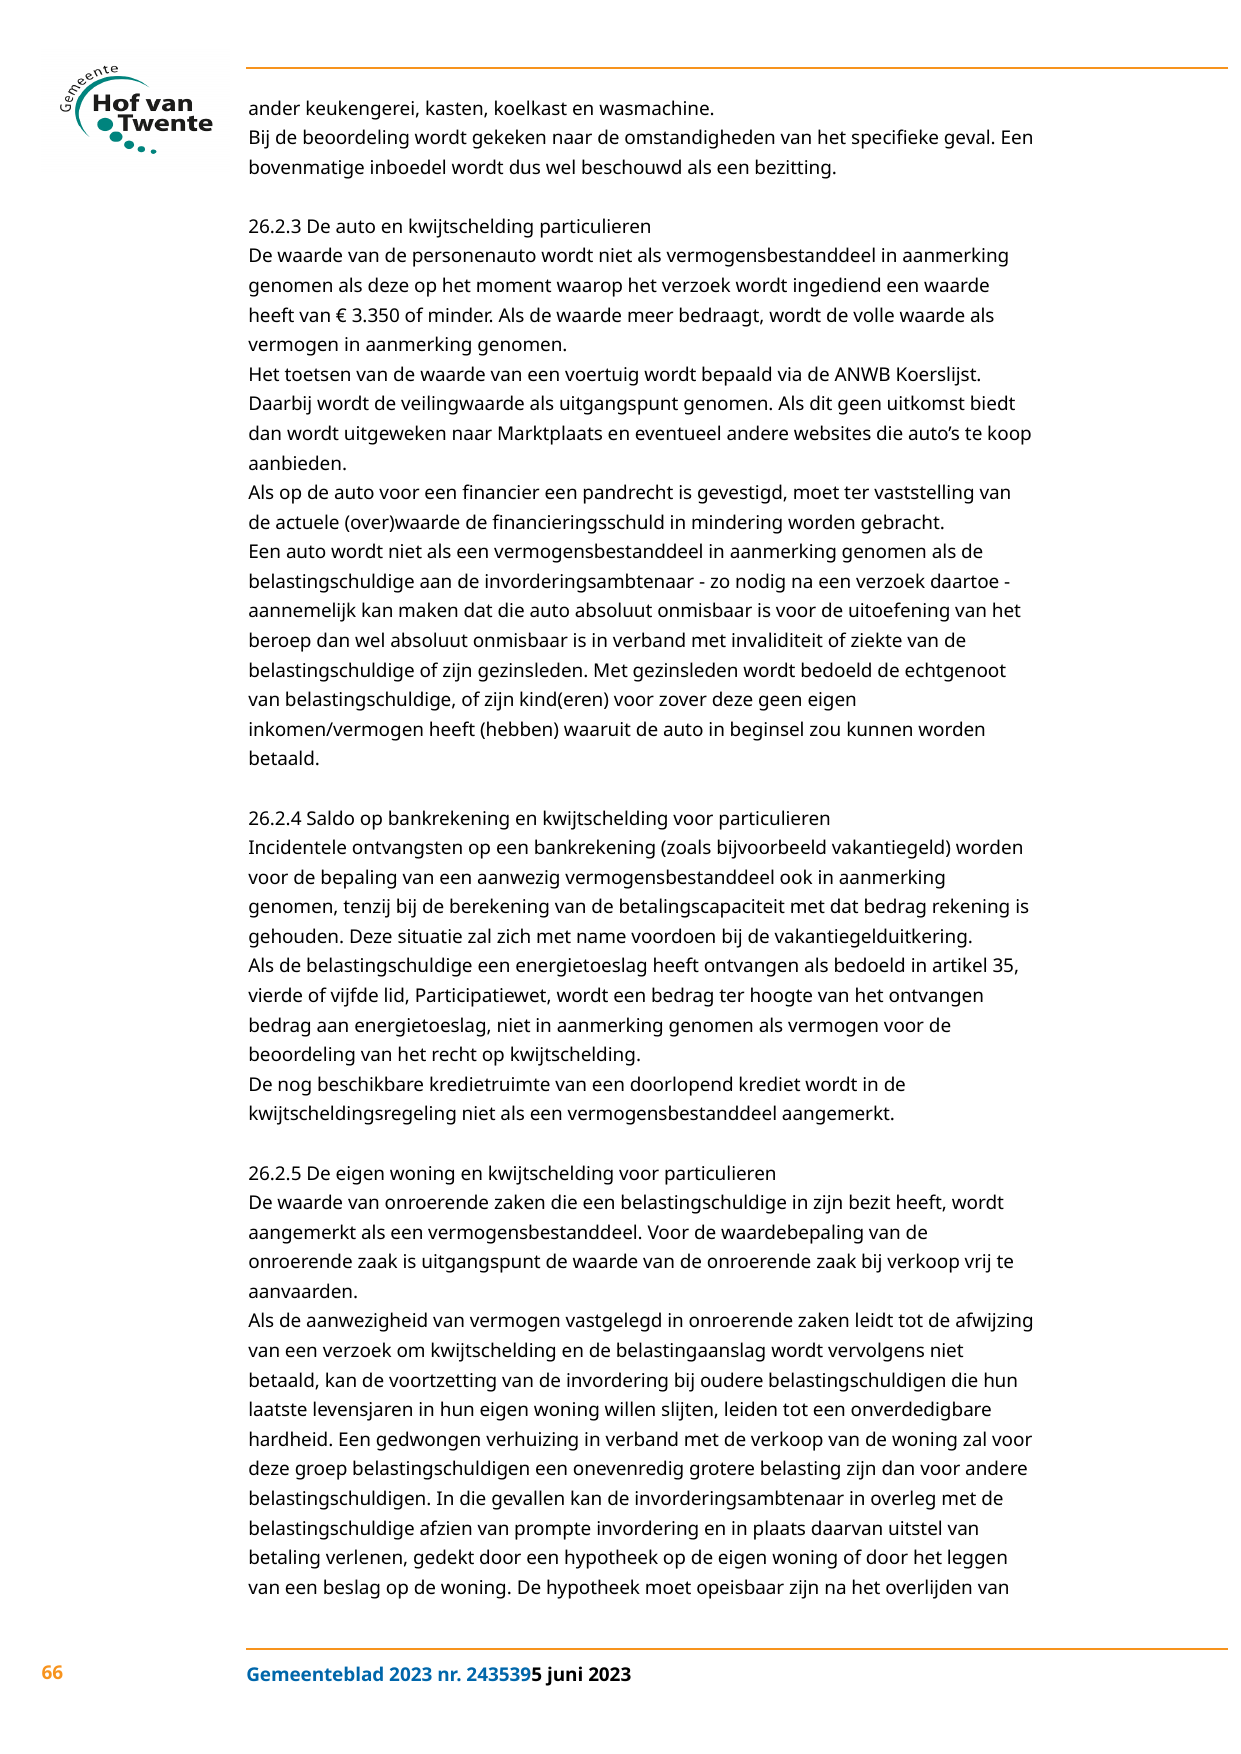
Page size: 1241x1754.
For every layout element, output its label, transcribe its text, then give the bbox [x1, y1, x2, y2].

text betaald, kan de voortzetting van de invordering bij oudere belastingschuldigen die hun [248, 1367, 1152, 1393]
text voor de bepaling van een aanwezig vermogensbestanddeel ook in aanmerking [248, 864, 1152, 890]
text belastingschuldigen. In die gevallen kan de invorderingsambtenaar in overleg met de [248, 1485, 1152, 1511]
text Als de aanwezigheid van vermogen vastgelegd in onroerende zaken leidt tot de afwijzing [248, 1308, 1152, 1333]
text 26.2.3 De auto en kwijtschelding particulieren [248, 213, 1152, 239]
text beoordeling van het recht op kwijtschelding. [248, 1041, 1152, 1067]
text betaald. [248, 746, 1152, 771]
text aanvaarden. [248, 1278, 1152, 1304]
text ander keukengerei, kasten, koelkast en wasmachine. [248, 95, 1152, 121]
text belastingschuldige aan de invorderingsambtenaar - zo nodig na een verzoek daartoe - [248, 568, 1152, 594]
text De waarde van onroerende zaken die een belastingschuldige in zijn bezit heeft, wordt [248, 1189, 1152, 1215]
text van belastingschuldige, of zijn kind(eren) voor zover deze geen eigen [248, 686, 1152, 712]
text van een beslag op de woning. De hypotheek moet opeisbaar zijn na het overlijden van [248, 1574, 1152, 1600]
text vierde of vijfde lid, Participatiewet, wordt een bedrag ter hoogte van het ontvangen [248, 982, 1152, 1008]
text gehouden. Deze situatie zal zich met name voordoen bij de vakantiegelduitkering. [248, 923, 1152, 949]
text laatste levensjaren in hun eigen woning willen slijten, leiden tot een onverdedigbare [248, 1396, 1152, 1422]
text genomen, tenzij bij de berekening van de betalingscapaciteit met dat bedrag rekening is [248, 893, 1152, 919]
text kwijtscheldingsregeling niet als een vermogensbestanddeel aangemerkt. [248, 1101, 1152, 1126]
text 26.2.4 Saldo op bankrekening en kwijtschelding voor particulieren [248, 805, 1152, 831]
text Het toetsen van de waarde van een voertuig wordt bepaald via de ANWB Koerslijst. [248, 361, 1152, 387]
text Als op de auto voor een financier een pandrecht is gevestigd, moet ter vaststelling van [248, 479, 1152, 505]
text aannemelijk kan maken dat die auto absoluut onmisbaar is voor de uitoefening van het [248, 598, 1152, 623]
text Incidentele ontvangsten op een bankrekening (zoals bijvoorbeeld vakantiegeld) worden [248, 834, 1152, 860]
text aanbieden. [248, 450, 1152, 476]
text De nog beschikbare kredietruimte van een doorlopend krediet wordt in de [248, 1071, 1152, 1097]
text beroep dan wel absoluut onmisbaar is in verband met invaliditeit of ziekte van de [248, 627, 1152, 653]
text aangemerkt als een vermogensbestanddeel. Voor de waardebepaling van de [248, 1219, 1152, 1245]
text dan wordt uitgeweken naar Marktplaats en eventueel andere websites die auto’s te koop [248, 420, 1152, 446]
text heeft van € 3.350 of minder. Als de waarde meer bedraagt, wordt de volle waarde als [248, 302, 1152, 328]
text onroerende zaak is uitgangspunt de waarde van de onroerende zaak bij verkoop vrij te [248, 1248, 1152, 1274]
text vermogen in aanmerking genomen. [248, 331, 1152, 357]
picture [41, 47, 231, 172]
text Als de belastingschuldige een energietoeslag heeft ontvangen als bedoeld in artikel 35, [248, 953, 1152, 978]
text Een auto wordt niet als een vermogensbestanddeel in aanmerking genomen als de [248, 538, 1152, 564]
text De waarde van de personenauto wordt niet als vermogensbestanddeel in aanmerking [248, 243, 1152, 268]
text bedrag aan energietoeslag, niet in aanmerking genomen als vermogen voor de [248, 1012, 1152, 1038]
text belastingschuldige afzien van prompte invordering en in plaats daarvan uitstel van [248, 1515, 1152, 1541]
text betaling verlenen, gedekt door een hypotheek op de eigen woning of door het leggen [248, 1544, 1152, 1570]
text 26.2.5 De eigen woning en kwijtschelding voor particulieren [248, 1160, 1152, 1186]
text deze groep belastingschuldigen een onevenredig grotere belasting zijn dan voor andere [248, 1456, 1152, 1481]
text de actuele (over)waarde de financieringsschuld in mindering worden gebracht. [248, 509, 1152, 535]
text bovenmatige inboedel wordt dus wel beschouwd als een bezitting. [248, 154, 1152, 180]
text Daarbij wordt de veilingwaarde als uitgangspunt genomen. Als dit geen uitkomst biedt [248, 391, 1152, 416]
text van een verzoek om kwijtschelding en de belastingaanslag wordt vervolgens niet [248, 1337, 1152, 1363]
text belastingschuldige of zijn gezinsleden. Met gezinsleden wordt bedoeld de echtgenoot [248, 657, 1152, 683]
text inkomen/vermogen heeft (hebben) waaruit de auto in beginsel zou kunnen worden [248, 716, 1152, 742]
text Bij de beoordeling wordt gekeken naar de omstandigheden van het specifieke geval. Een [248, 124, 1152, 150]
text hardheid. Een gedwongen verhuizing in verband met de verkoop van de woning zal voor [248, 1426, 1152, 1452]
text genomen als deze op het moment waarop het verzoek wordt ingediend een waarde [248, 272, 1152, 298]
